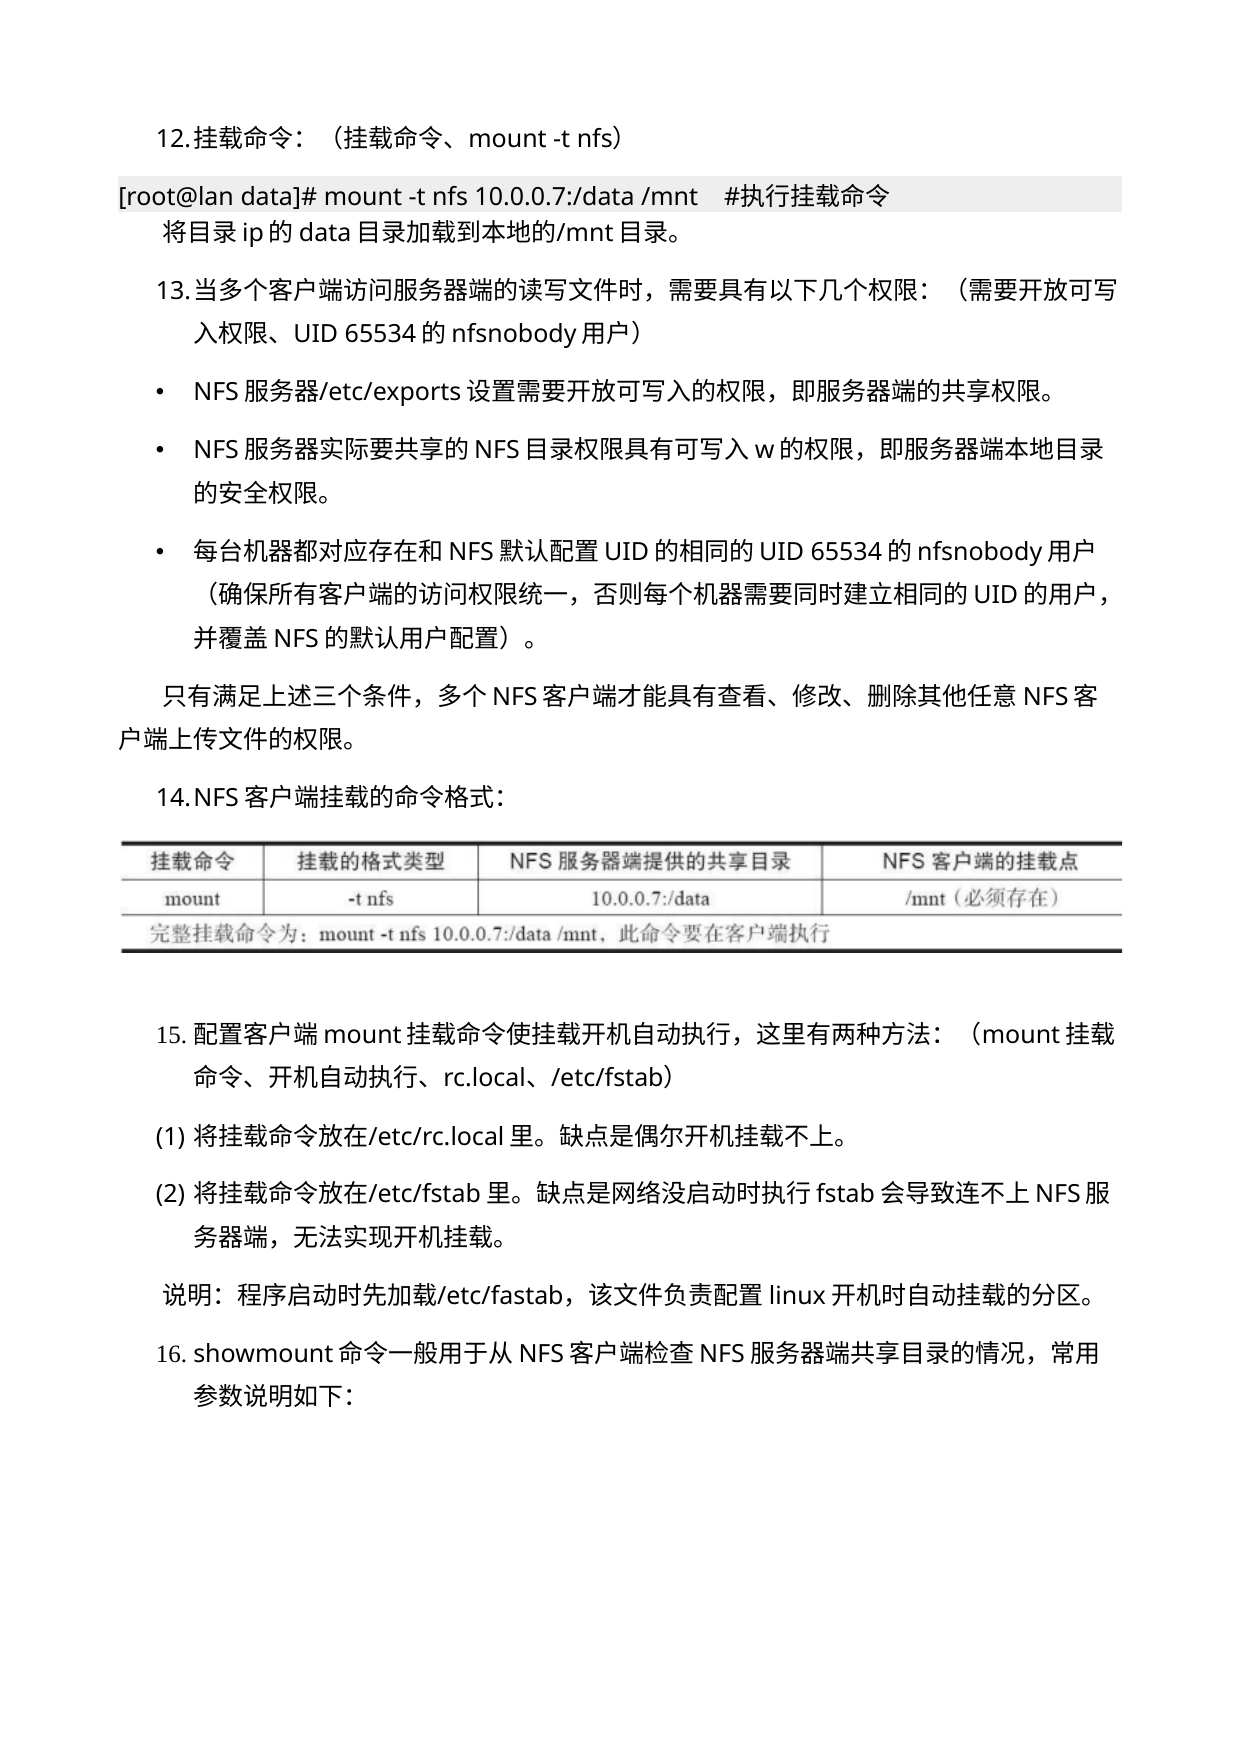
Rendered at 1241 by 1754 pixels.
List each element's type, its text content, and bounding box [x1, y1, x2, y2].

list NFS客户端挂载的命令格式： [156, 778, 1122, 814]
list 当多个客户端访问服务器端的读写文件时，需要具有以下几个权限：（需要开放可写入权限、UID 65534的nfsnobody用户） [156, 270, 1122, 350]
list showmount命令一般用于从NFS客户端检查NFS服务器端共享目录的情况，常用参数说明如下： [156, 1333, 1122, 1413]
picture [118, 835, 1123, 953]
list NFS服务器实际要共享的NFS目录权限具有可写入w的权限，即服务器端本地目录的安全权限。 [156, 430, 1122, 509]
list 将挂载命令放在/etc/fstab里。缺点是网络没启动时执行fstab会导致连不上NFS服务器端，无法实现开机挂载。 [156, 1174, 1122, 1254]
text 只有满足上述三个条件，多个NFS客户端才能具有查看、修改、删除其他任意NFS客户端上传文件的权限。 [118, 676, 1122, 756]
list 配置客户端mount挂载命令使挂载开机自动执行，这里有两种方法：（mount挂载命令、开机自动执行、rc.local、/etc/fstab） [156, 1014, 1122, 1094]
table_header [root@lan data]# mount -t nfs 10.0.0.7:/data /mnt #执行挂载命令 [118, 176, 1122, 212]
list 挂载命令：（挂载命令、mount -t nfs） [156, 118, 1122, 154]
list 每台机器都对应存在和NFS默认配置UID的相同的UID 65534的nfsnobody用户（确保所有客户端的访问权限统一，否则每个机器需要同时建立相同的UID的用户，并覆盖NFS的默认用户配置）。 [156, 531, 1122, 654]
text 说明：程序启动时先加载/etc/fastab，该文件负责配置linux开机时自动挂载的分区。 [118, 1275, 1122, 1312]
text 将目录ip的data目录加载到本地的/mnt目录。 [118, 212, 1122, 249]
list NFS服务器/etc/exports设置需要开放可写入的权限，即服务器端的共享权限。 [156, 372, 1122, 408]
list 将挂载命令放在/etc/rc.local里。缺点是偶尔开机挂载不上。 [156, 1116, 1122, 1152]
